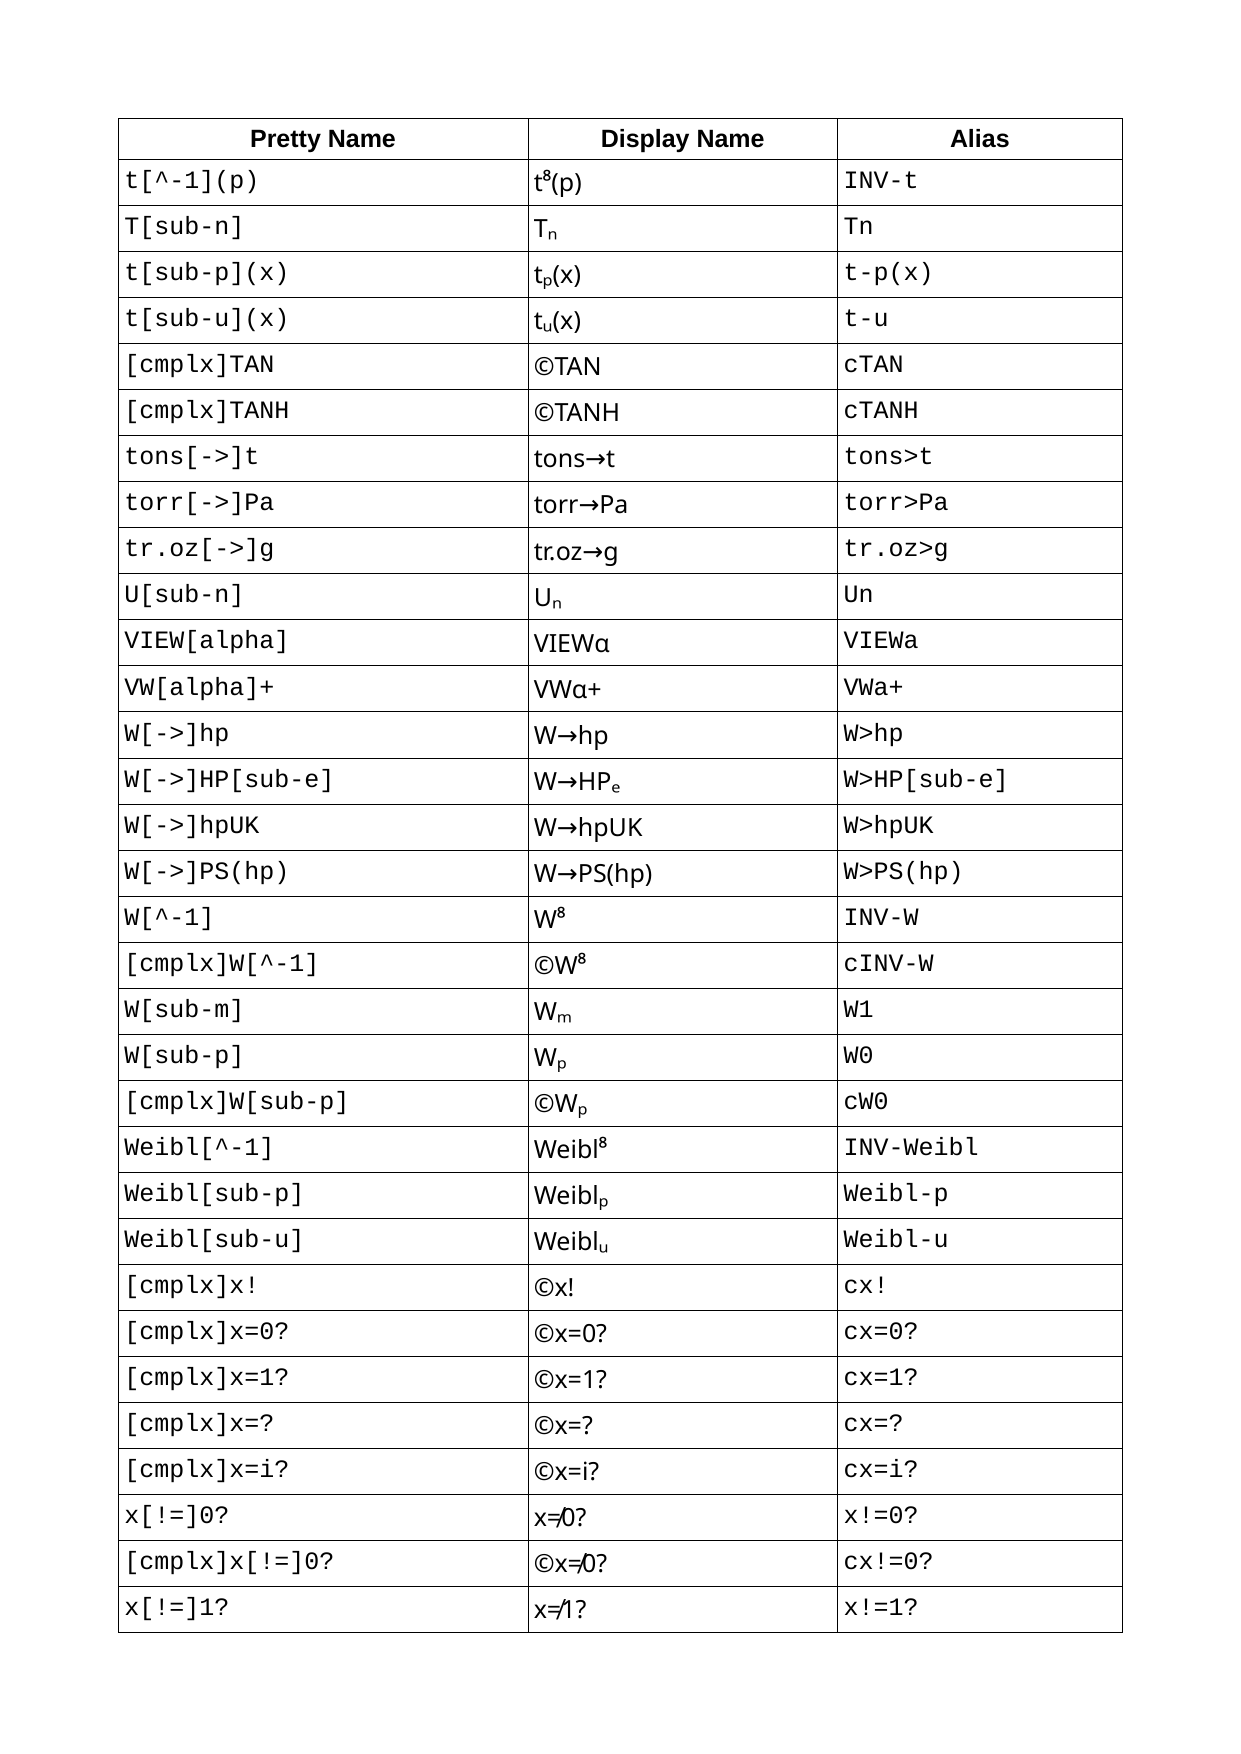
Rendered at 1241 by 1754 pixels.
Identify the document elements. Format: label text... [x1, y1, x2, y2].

table_cell VWα+ [529, 666, 837, 711]
table_cell VIEWa [838, 620, 1122, 665]
table_cell tr.oz>g [838, 528, 1122, 573]
table_cell ©x≠0? [529, 1541, 837, 1586]
table_cell T[sub-n] [119, 206, 528, 251]
table_cell VW[alpha]+ [119, 666, 528, 711]
table_cell t[^-1](p) [119, 160, 528, 205]
table_cell Weibl⁸ [529, 1127, 837, 1172]
table_cell ©TANH [529, 390, 837, 435]
table_cell ©x=0? [529, 1311, 837, 1356]
table_cell INV-W [838, 897, 1122, 942]
table_cell cx=i? [838, 1449, 1122, 1494]
table_cell W[->]hp [119, 712, 528, 757]
table_header Alias [838, 119, 1122, 159]
table_cell cINV-W [838, 943, 1122, 988]
table_cell Wₚ [529, 1035, 837, 1080]
table_cell W0 [838, 1035, 1122, 1080]
table_cell Weibl[sub-p] [119, 1173, 528, 1218]
table_cell tᵤ(x) [529, 298, 837, 343]
table_cell Wₘ [529, 989, 837, 1034]
table_cell [cmplx]W[^-1] [119, 943, 528, 988]
table_header Pretty Name [119, 119, 528, 159]
table_cell cx=? [838, 1403, 1122, 1448]
table_cell tons[->]t [119, 436, 528, 481]
table_cell W>HP[sub-e] [838, 759, 1122, 803]
table_cell ©W⁸ [529, 943, 837, 988]
table_cell W[->]PS(hp) [119, 851, 528, 896]
table_cell [cmplx]TANH [119, 390, 528, 435]
table_cell Weibl[^-1] [119, 1127, 528, 1172]
table_cell tr.oz[->]g [119, 528, 528, 573]
table_cell cW0 [838, 1081, 1122, 1126]
table_cell tr.oz→g [529, 528, 837, 573]
table_cell Tn [838, 206, 1122, 251]
table_cell U[sub-n] [119, 574, 528, 619]
table_cell x[!=]0? [119, 1495, 528, 1540]
table_cell t-p(x) [838, 252, 1122, 297]
table_cell W>PS(hp) [838, 851, 1122, 896]
table_cell ©x=1? [529, 1357, 837, 1402]
table_cell [cmplx]x=0? [119, 1311, 528, 1356]
table_cell W[->]HP[sub-e] [119, 759, 528, 803]
table_cell Weiblᵤ [529, 1219, 837, 1264]
table_cell x≠1? [529, 1587, 837, 1632]
table_cell cx!=0? [838, 1541, 1122, 1586]
table_cell tons>t [838, 436, 1122, 481]
table_cell W→hp [529, 712, 837, 757]
table_cell torr[->]Pa [119, 482, 528, 527]
table_cell VIEWα [529, 620, 837, 665]
table_cell INV-Weibl [838, 1127, 1122, 1172]
table_cell [cmplx]x! [119, 1265, 528, 1310]
table_cell torr→Pa [529, 482, 837, 527]
table_cell W[sub-m] [119, 989, 528, 1034]
table_cell Un [838, 574, 1122, 619]
table_cell t-u [838, 298, 1122, 343]
table_cell Uₙ [529, 574, 837, 619]
table_cell cx! [838, 1265, 1122, 1310]
table_cell cTANH [838, 390, 1122, 435]
table_cell W→hpUK [529, 805, 837, 849]
table_cell tₚ(x) [529, 252, 837, 297]
table_header Display Name [529, 119, 837, 159]
table_cell W[->]hpUK [119, 805, 528, 849]
table_cell cx=0? [838, 1311, 1122, 1356]
table_cell Weiblₚ [529, 1173, 837, 1218]
table_cell [cmplx]x=i? [119, 1449, 528, 1494]
table_cell x[!=]1? [119, 1587, 528, 1632]
table_cell W1 [838, 989, 1122, 1034]
table_cell W⁸ [529, 897, 837, 942]
table_cell [cmplx]x=? [119, 1403, 528, 1448]
table_cell VIEW[alpha] [119, 620, 528, 665]
table_cell ©Wₚ [529, 1081, 837, 1126]
table_cell t[sub-p](x) [119, 252, 528, 297]
table_cell W>hpUK [838, 805, 1122, 849]
table_cell ©x=i? [529, 1449, 837, 1494]
table_cell Tₙ [529, 206, 837, 251]
table_cell INV-t [838, 160, 1122, 205]
table_cell [cmplx]W[sub-p] [119, 1081, 528, 1126]
table_cell cTAN [838, 344, 1122, 389]
table_cell x≠0? [529, 1495, 837, 1540]
table_cell W[^-1] [119, 897, 528, 942]
table_cell Weibl[sub-u] [119, 1219, 528, 1264]
table_cell t⁸(p) [529, 160, 837, 205]
table_cell [cmplx]TAN [119, 344, 528, 389]
table_cell cx=1? [838, 1357, 1122, 1402]
table_cell W→HPₑ [529, 759, 837, 803]
table_cell ©TAN [529, 344, 837, 389]
table_cell VWa+ [838, 666, 1122, 711]
table_cell W[sub-p] [119, 1035, 528, 1080]
table_cell Weibl-p [838, 1173, 1122, 1218]
table_cell ©x! [529, 1265, 837, 1310]
table_cell torr>Pa [838, 482, 1122, 527]
table_cell ©x=? [529, 1403, 837, 1448]
table_cell [cmplx]x=1? [119, 1357, 528, 1402]
table_cell [cmplx]x[!=]0? [119, 1541, 528, 1586]
table_cell Weibl-u [838, 1219, 1122, 1264]
table_cell x!=0? [838, 1495, 1122, 1540]
table_cell W→PS(hp) [529, 851, 837, 896]
table_cell t[sub-u](x) [119, 298, 528, 343]
table_cell x!=1? [838, 1587, 1122, 1632]
table_cell W>hp [838, 712, 1122, 757]
table_cell tons→t [529, 436, 837, 481]
